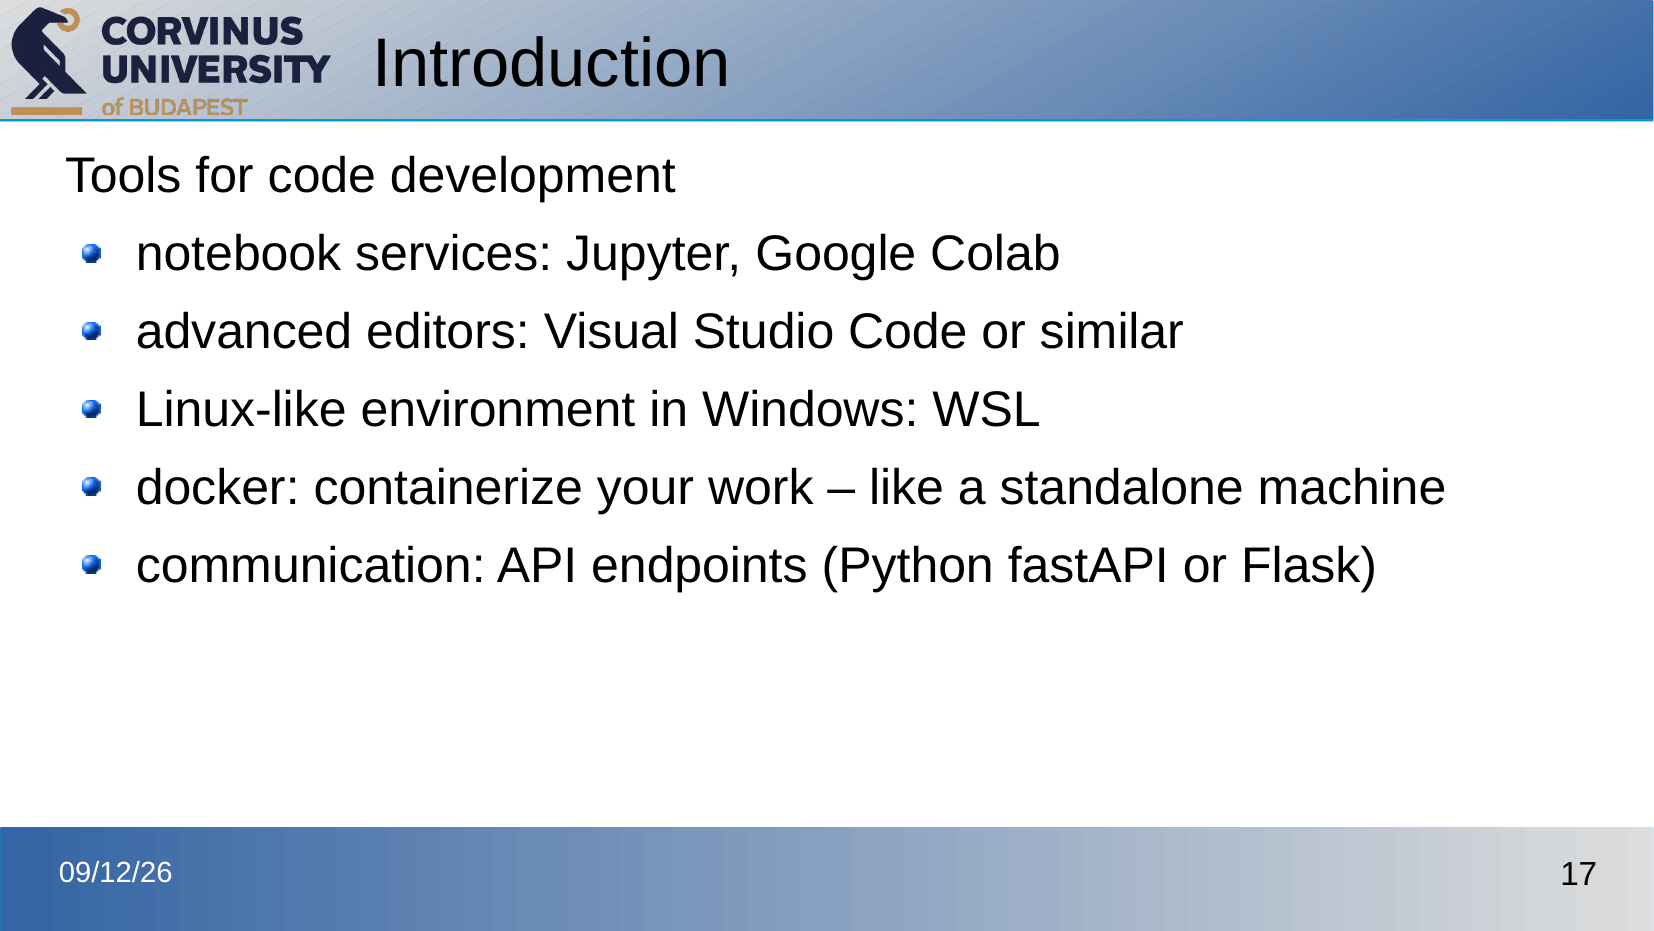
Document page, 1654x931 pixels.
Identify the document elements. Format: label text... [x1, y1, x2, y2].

picture [11, 7, 331, 115]
list Tools for code development notebook services: Jupyter, Google Colab advanced editors: Visual Studio Code or similar Linux-like environment in Windows: WSL docker: containerize your work – like a standalone machine communication: API endpoints (Python fastAPI or Flask) [64, 147, 1601, 739]
title Introduction [372, 23, 1625, 103]
